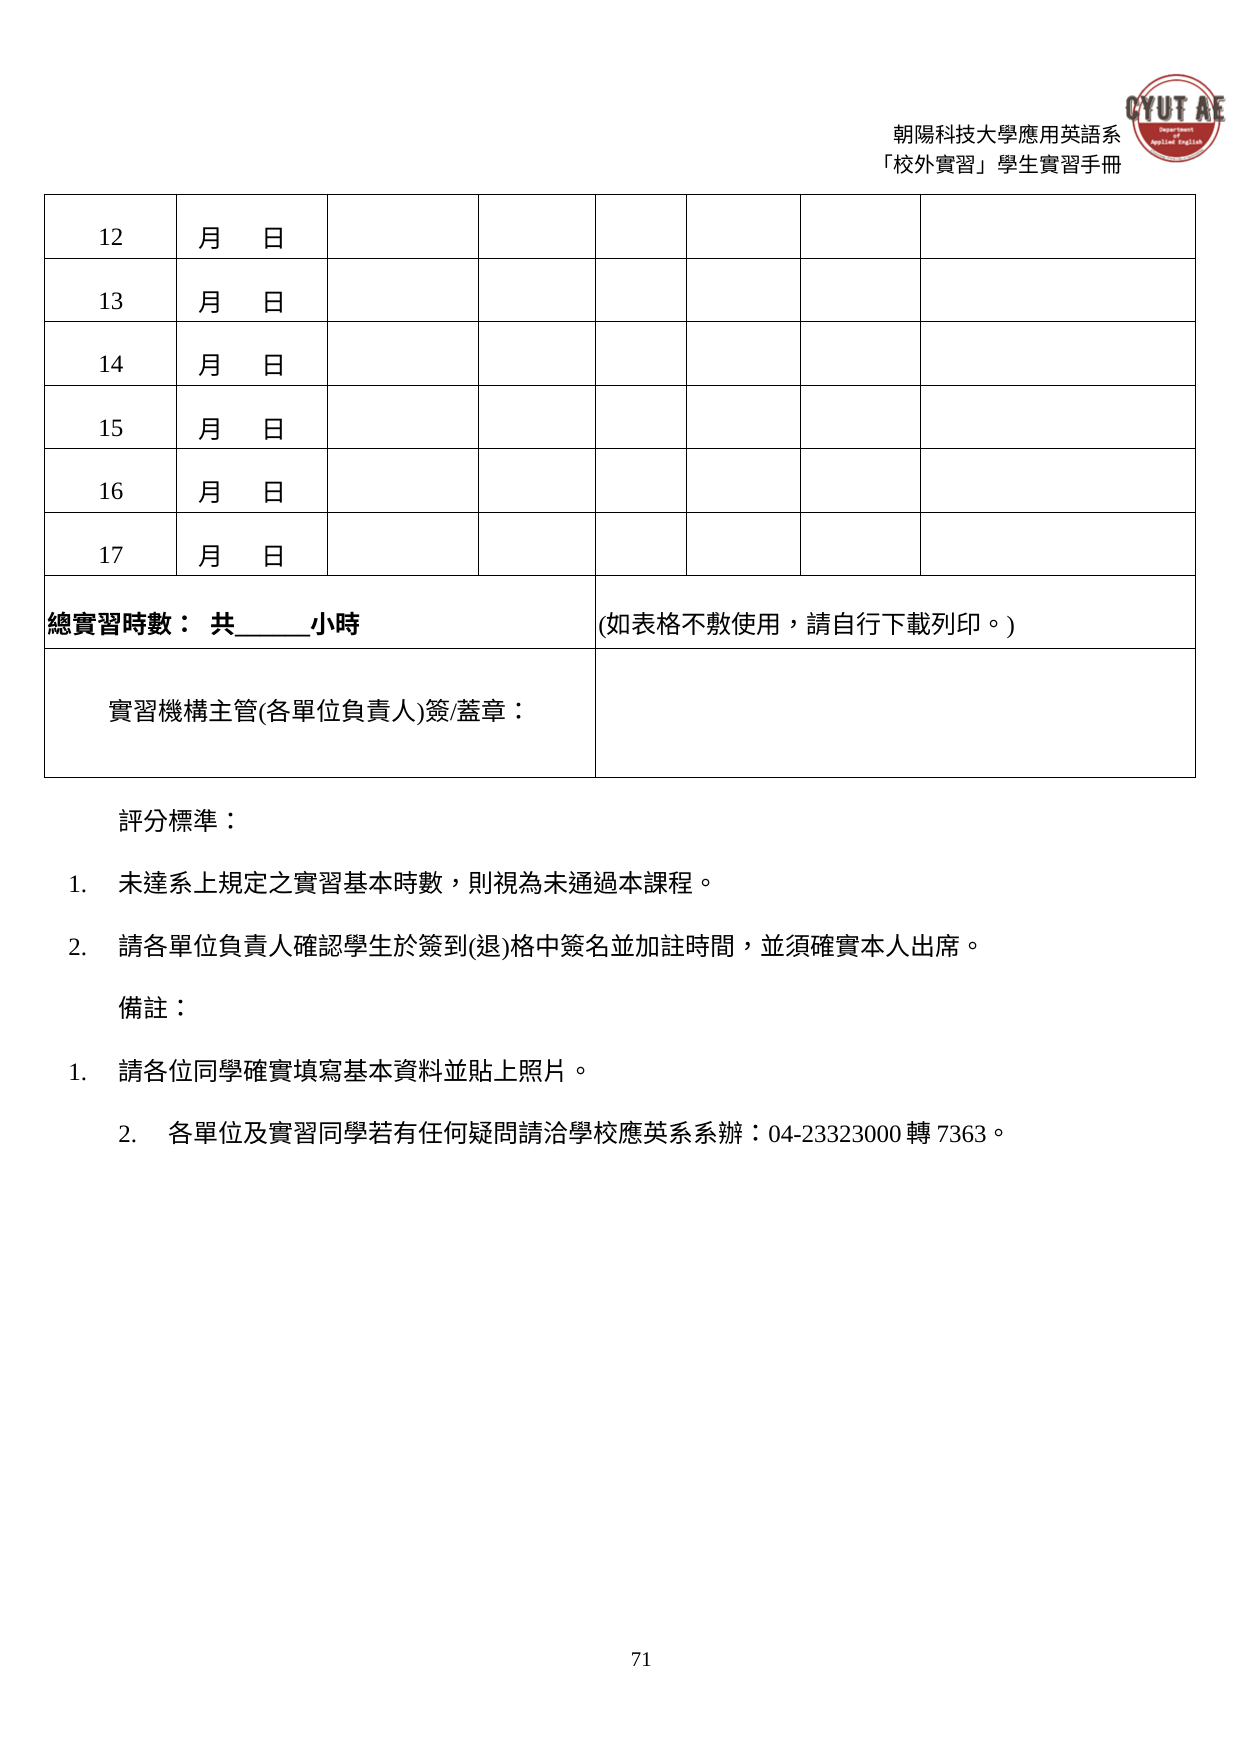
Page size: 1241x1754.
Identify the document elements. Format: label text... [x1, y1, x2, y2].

table_cell [596, 513, 686, 575]
table_cell [801, 322, 920, 384]
table_cell 月 日 [177, 386, 327, 448]
table_cell [479, 513, 595, 575]
table_cell [921, 195, 1195, 257]
text 評分標準： [118, 778, 1122, 840]
table_cell 總實習時數： 共______小時 [45, 576, 595, 647]
text 2. 各單位及實習同學若有任何疑問請洽學校應英系系辦：04-23323000轉7363。 [118, 1090, 1122, 1153]
table_cell [479, 322, 595, 384]
table_cell [479, 195, 595, 257]
table_cell [801, 386, 920, 448]
table_cell 實習機構主管(各單位負責人)簽/蓋章： [45, 649, 595, 777]
list 請各位同學確實填寫基本資料並貼上照片。 [68, 1028, 1122, 1090]
table_cell [687, 513, 800, 575]
table_cell (如表格不敷使用，請自行下載列印。) [596, 576, 1195, 647]
table_cell [687, 259, 800, 321]
table_cell 月 日 [177, 322, 327, 384]
table_cell [687, 322, 800, 384]
table_cell [921, 386, 1195, 448]
table_cell 13 [45, 259, 176, 321]
table_cell [921, 259, 1195, 321]
table_cell [921, 449, 1195, 512]
table_cell 16 [45, 449, 176, 512]
table_cell [596, 259, 686, 321]
table_cell 月 日 [177, 513, 327, 575]
table_cell [328, 195, 478, 257]
table_cell [479, 386, 595, 448]
table_cell 月 日 [177, 259, 327, 321]
table_cell [328, 449, 478, 512]
text 備註： [118, 965, 1122, 1028]
table_cell [596, 195, 686, 257]
table_cell [687, 449, 800, 512]
table_cell [921, 513, 1195, 575]
table_cell [328, 322, 478, 384]
table_cell [687, 195, 800, 257]
table_cell 15 [45, 386, 176, 448]
table_cell [479, 449, 595, 512]
table_cell [801, 513, 920, 575]
table_cell 14 [45, 322, 176, 384]
table_cell [921, 322, 1195, 384]
table_cell [596, 449, 686, 512]
table_cell [328, 259, 478, 321]
table_cell 月 日 [177, 195, 327, 257]
table_cell [596, 322, 686, 384]
table_cell 月 日 [177, 449, 327, 512]
list 請各單位負責人確認學生於簽到(退)格中簽名並加註時間，並須確實本人出席。 [68, 903, 1122, 965]
table_cell [596, 649, 1195, 777]
table_cell [479, 259, 595, 321]
table_cell [687, 386, 800, 448]
list 未達系上規定之實習基本時數，則視為未通過本課程。 [68, 840, 1122, 903]
table_cell [596, 386, 686, 448]
table_cell [328, 513, 478, 575]
table_cell [328, 386, 478, 448]
table_cell [801, 195, 920, 257]
table_cell [801, 259, 920, 321]
table_cell [801, 449, 920, 512]
table_cell 17 [45, 513, 176, 575]
table_cell 12 [45, 195, 176, 257]
